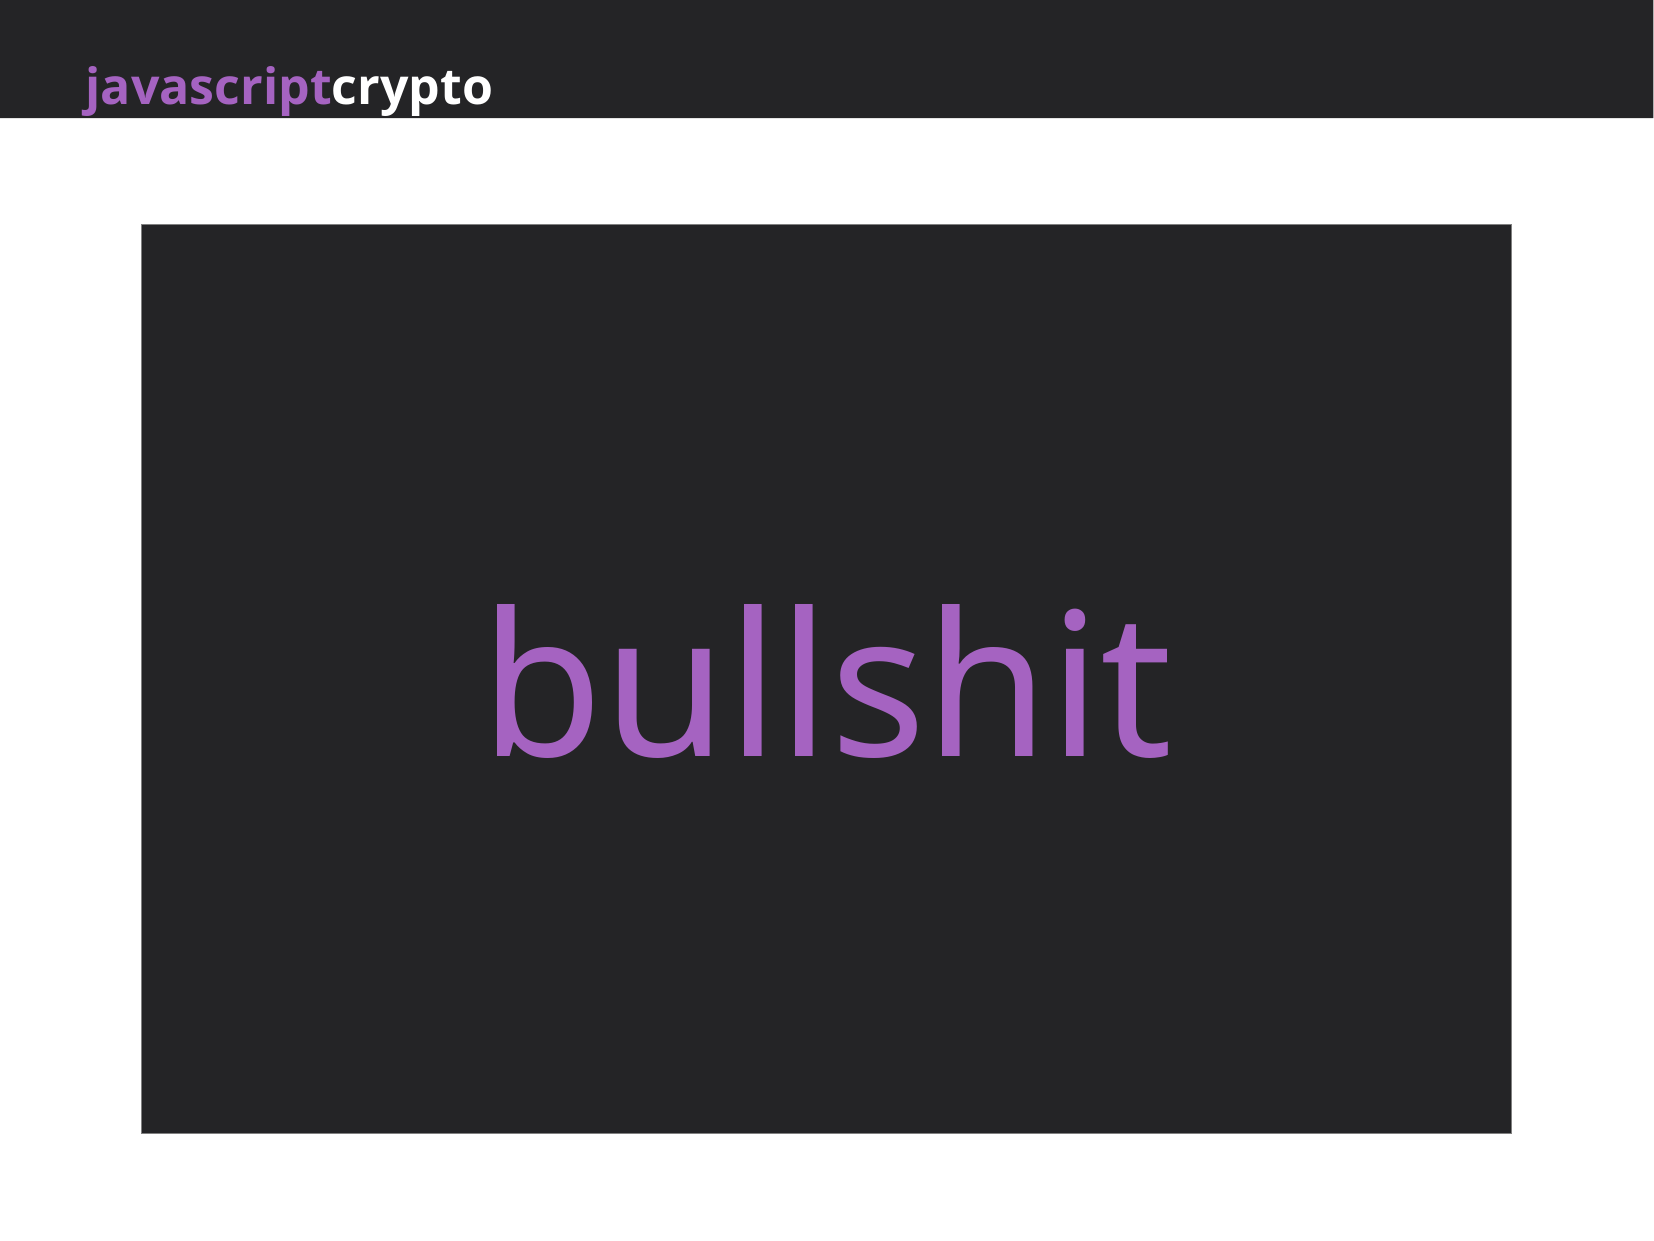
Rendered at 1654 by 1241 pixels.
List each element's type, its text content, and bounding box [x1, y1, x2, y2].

text_box [0, 0, 1654, 119]
text_box [165, 531, 1441, 1087]
text_box javascriptcrypto [70, 43, 544, 119]
text_box bullshit [141, 224, 1512, 1134]
